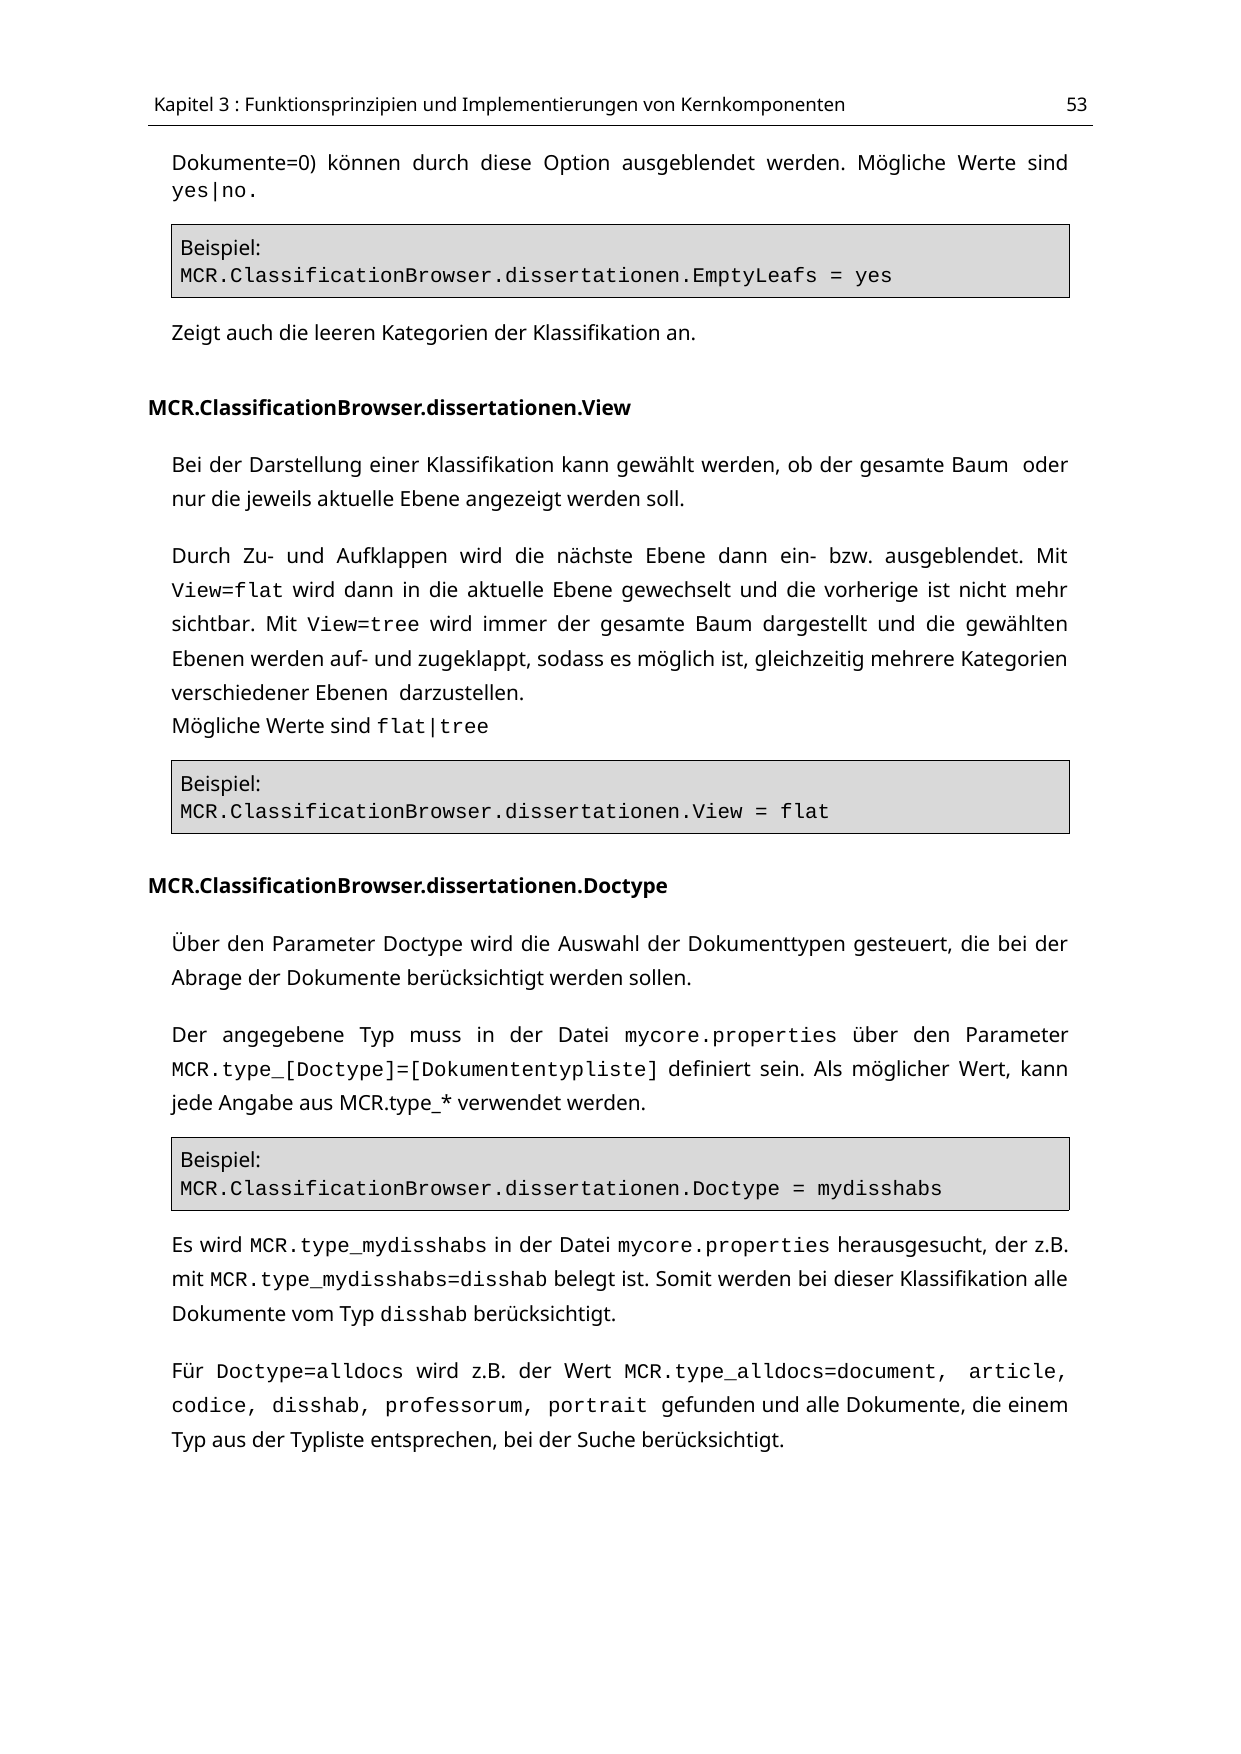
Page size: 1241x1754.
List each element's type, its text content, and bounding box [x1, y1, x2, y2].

text Dokumente=0) können durch diese Option ausgeblendet werden. Mögliche Werte sind yes|no. [171, 148, 1069, 204]
text Zeigt auch die leeren Kategorien der Klassifikation an. [171, 318, 1069, 346]
text Durch Zu- und Aufklappen wird die nächste Ebene dann ein- bzw. ausgeblendet. Mit View=flat wird dann in die aktuelle Ebene gewechselt und die vorherige ist nicht mehr sichtbar. Mit View=tree wird immer der gesamte Baum dargestellt und die gewählten Ebenen werden auf- und zugeklappt, sodass es möglich ist, gleichzeitig mehrere Kategorien verschiedener Ebenen darzustellen. Mögliche Werte sind flat|tree [171, 542, 1069, 740]
subtitle MCR.ClassificationBrowser.dissertationen.Doctype [148, 871, 1092, 900]
text Es wird MCR.type_mydisshabs in der Datei mycore.properties herausgesucht, der z.B. mit MCR.type_mydisshabs=disshab belegt ist. Somit werden bei dieser Klassifikation alle Dokumente vom Typ disshab berücksichtigt. [171, 1230, 1069, 1327]
text Der angegebene Typ muss in der Datei mycore.properties über den Parameter MCR.type_[Doctype]=[Dokumententypliste] definiert sein. Als möglicher Wert, kann jede Angabe aus MCR.type_* verwendet werden. [171, 1020, 1069, 1117]
text Über den Parameter Doctype wird die Auswahl der Dokumenttypen gesteuert, die bei der Abrage der Dokumente berücksichtigt werden sollen. [171, 929, 1069, 991]
text Beispiel: MCR.ClassificationBrowser.dissertationen.View = flat [172, 761, 1069, 833]
text Bei der Darstellung einer Klassifikation kann gewählt werden, ob der gesamte Baum oder nur die jeweils aktuelle Ebene angezeigt werden soll. [171, 450, 1069, 512]
text Beispiel: MCR.ClassificationBrowser.dissertationen.EmptyLeafs = yes [172, 225, 1069, 297]
subtitle MCR.ClassificationBrowser.dissertationen.View [148, 393, 1092, 421]
text Für Doctype=alldocs wird z.B. der Wert MCR.type_alldocs=document, article, codice, disshab, professorum, portrait gefunden und alle Dokumente, die einem Typ aus der Typliste entsprechen, bei der Suche berücksichtigt. [171, 1356, 1069, 1453]
text Beispiel: MCR.ClassificationBrowser.dissertationen.Doctype = mydisshabs [172, 1138, 1069, 1210]
